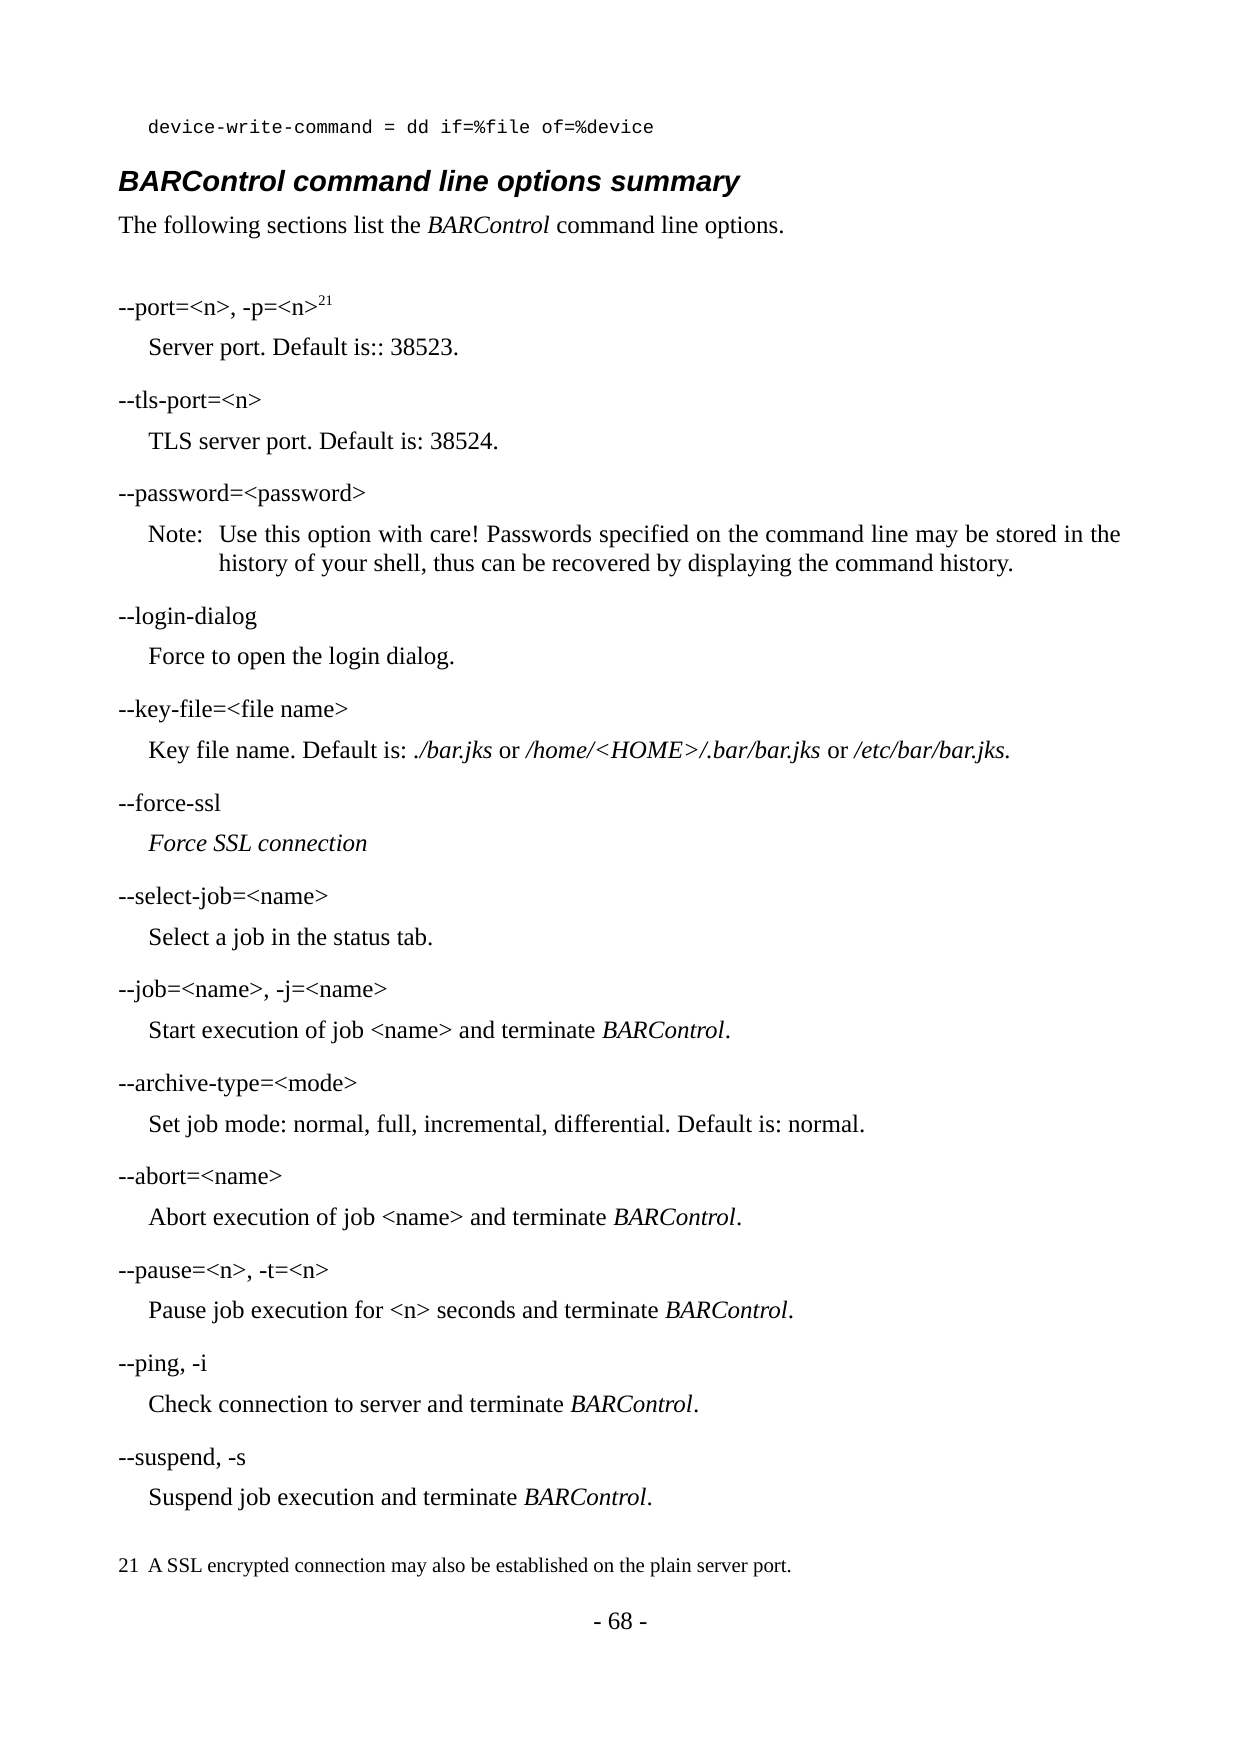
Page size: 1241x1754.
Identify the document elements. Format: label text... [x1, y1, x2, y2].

title --abort=<name> [118, 1161, 1122, 1190]
text Select a job in the status tab. [148, 922, 1122, 951]
title --ping, -i [118, 1348, 1122, 1377]
text Set job mode: normal, full, incremental, differential. Default is: normal. [148, 1109, 1122, 1137]
text The following sections list the BARControl command line options. [118, 210, 1122, 239]
text Force SSL connection [148, 828, 1122, 857]
text Note: Use this option with care! Passwords specified on the command line may be stored in the history of your shell, thus can be recovered by displaying the command history. [148, 519, 1122, 577]
text Pause job execution for <n> seconds and terminate BARControl. [148, 1296, 1122, 1324]
text A SSL encrypted connection may also be established on the plain server port. [118, 1553, 1122, 1577]
title --job=<name>, -j=<name> [118, 974, 1122, 1003]
text Start execution of job <name> and terminate BARControl. [148, 1015, 1122, 1044]
title --suspend, -s [118, 1442, 1122, 1470]
text Abort execution of job <name> and terminate BARControl. [148, 1202, 1122, 1231]
text TLS server port. Default is: 38524. [148, 426, 1122, 454]
text Key file name. Default is: ./bar.jks or /home/<HOME>/.bar/bar.jks or /etc/bar/bar.jks. [148, 735, 1122, 764]
text Check connection to server and terminate BARControl. [148, 1389, 1122, 1418]
title --port=<n>, -p=<n> [118, 292, 1122, 320]
title --password=<password> [118, 478, 1122, 507]
text device-write-command = dd if=%file of=%device [148, 118, 1122, 139]
text Suspend job execution and terminate BARControl. [148, 1482, 1122, 1511]
title --archive-type=<mode> [118, 1068, 1122, 1097]
text Server port. Default is:: 38523. [148, 332, 1122, 361]
title --pause=<n>, -t=<n> [118, 1255, 1122, 1283]
title --key-file=<file name> [118, 694, 1122, 723]
title --select-job=<name> [118, 881, 1122, 910]
title --login-dialog [118, 601, 1122, 629]
title --force-ssl [118, 788, 1122, 816]
text Force to open the login dialog. [148, 641, 1122, 670]
subtitle BARControl command line options summary [118, 164, 1122, 198]
title --tls-port=<n> [118, 385, 1122, 414]
